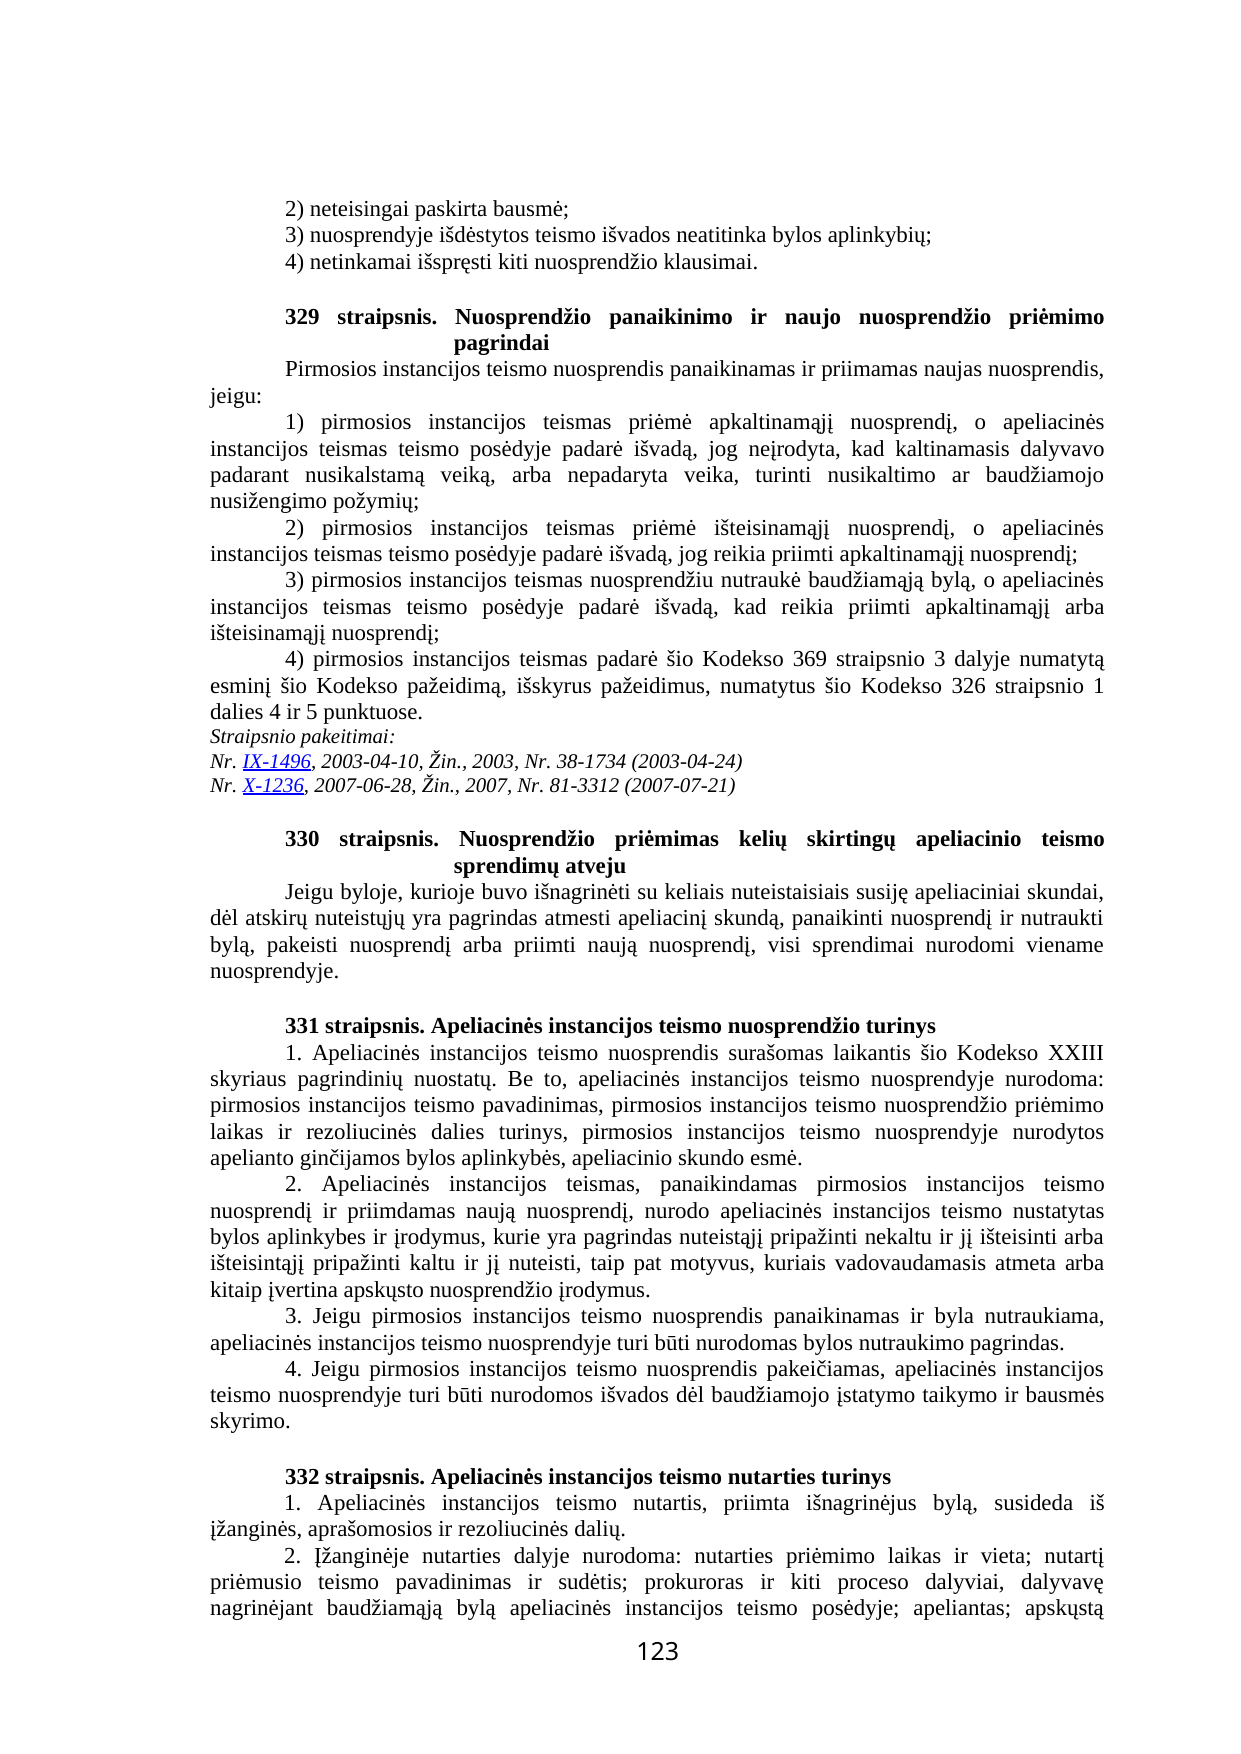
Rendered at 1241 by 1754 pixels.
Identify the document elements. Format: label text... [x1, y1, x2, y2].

text 3. Jeigu pirmosios instancijos teismo nuosprendis panaikinamas ir byla nutraukiama, apeliacinės instancijos teismo nuosprendyje turi būti nurodomas bylos nutraukimo pagrindas. [210, 1302, 1106, 1355]
text 1. Apeliacinės instancijos teismo nuosprendis surašomas laikantis šio Kodekso XXIII skyriaus pagrindinių nuostatų. Be to, apeliacinės instancijos teismo nuosprendyje nurodoma: pirmosios instancijos teismo pavadinimas, pirmosios instancijos teismo nuosprendžio priėmimo laikas ir rezoliucinės dalies turinys, pirmosios instancijos teismo nuosprendyje nurodytos apelianto ginčijamos bylos aplinkybės, apeliacinio skundo esmė. [210, 1039, 1106, 1170]
text 4. Jeigu pirmosios instancijos teismo nuosprendis pakeičiamas, apeliacinės instancijos teismo nuosprendyje turi būti nurodomos išvados dėl baudžiamojo įstatymo taikymo ir bausmės skyrimo. [210, 1355, 1106, 1434]
text 4) netinkamai išspręsti kiti nuosprendžio klausimai. [210, 248, 1106, 274]
text 329 straipsnis. Nuosprendžio panaikinimo ir naujo nuosprendžio priėmimo pagrindai [285, 303, 1106, 356]
text 2) pirmosios instancijos teismas priėmė išteisinamąjį nuosprendį, o apeliacinės instancijos teismas teismo posėdyje padarė išvadą, jog reikia priimti apkaltinamąjį nuosprendį; [210, 514, 1106, 566]
text 1) pirmosios instancijos teismas priėmė apkaltinamąjį nuosprendį, o apeliacinės instancijos teismas teismo posėdyje padarė išvadą, jog neįrodyta, kad kaltinamasis dalyvavo padarant nusikalstamą veiką, arba nepadaryta veika, turinti nusikaltimo ar baudžiamojo nusižengimo požymių; [210, 408, 1106, 514]
text Nr. IX-1496, 2003-04-10, Žin., 2003, Nr. 38-1734 (2003-04-24) [210, 748, 1106, 773]
text 2. Apeliacinės instancijos teismas, panaikindamas pirmosios instancijos teismo nuosprendį ir priimdamas naują nuosprendį, nurodo apeliacinės instancijos teismo nustatytas bylos aplinkybes ir įrodymus, kurie yra pagrindas nuteistąjį pripažinti nekaltu ir jį išteisinti arba išteisintąjį pripažinti kaltu ir jį nuteisti, taip pat motyvus, kuriais vadovaudamasis atmeta arba kitaip įvertina apskųsto nuosprendžio įrodymus. [210, 1170, 1106, 1302]
text Jeigu byloje, kurioje buvo išnagrinėti su keliais nuteistaisiais susiję apeliaciniai skundai, dėl atskirų nuteistųjų yra pagrindas atmesti apeliacinį skundą, panaikinti nuosprendį ir nutraukti bylą, pakeisti nuosprendį arba priimti naują nuosprendį, visi sprendimai nurodomi viename nuosprendyje. [210, 878, 1106, 983]
text Straipsnio pakeitimai: [210, 724, 1106, 748]
text Pirmosios instancijos teismo nuosprendis panaikinamas ir priimamas naujas nuosprendis, jeigu: [210, 356, 1106, 408]
text 2. Įžanginėje nutarties dalyje nurodoma: nutarties priėmimo laikas ir vieta; nutartį priėmusio teismo pavadinimas ir sudėtis; prokuroras ir kiti proceso dalyviai, dalyvavę nagrinėjant baudžiamąją bylą apeliacinės instancijos teismo posėdyje; apeliantas; apskųstą [210, 1542, 1106, 1621]
text 3) nuosprendyje išdėstytos teismo išvados neatitinka bylos aplinkybių; [210, 221, 1106, 248]
text 1. Apeliacinės instancijos teismo nutartis, priimta išnagrinėjus bylą, susideda iš įžanginės, aprašomosios ir rezoliucinės dalių. [210, 1489, 1106, 1542]
text 4) pirmosios instancijos teismas padarė šio Kodekso 369 straipsnio 3 dalyje numatytą esminį šio Kodekso pažeidimą, išskyrus pažeidimus, numatytus šio Kodekso 326 straipsnio 1 dalies 4 ir 5 punktuose. [210, 645, 1106, 724]
text 331 straipsnis. Apeliacinės instancijos teismo nuosprendžio turinys [210, 1012, 1106, 1039]
text 332 straipsnis. Apeliacinės instancijos teismo nutarties turinys [210, 1463, 1106, 1489]
text 2) neteisingai paskirta bausmė; [210, 195, 1106, 221]
text 3) pirmosios instancijos teismas nuosprendžiu nutraukė baudžiamąją bylą, o apeliacinės instancijos teismas teismo posėdyje padarė išvadą, kad reikia priimti apkaltinamąjį arba išteisinamąjį nuosprendį; [210, 566, 1106, 645]
text 330 straipsnis. Nuosprendžio priėmimas kelių skirtingų apeliacinio teismo sprendimų atveju [285, 825, 1106, 878]
text Nr. X-1236, 2007-06-28, Žin., 2007, Nr. 81-3312 (2007-07-21) [210, 773, 1106, 797]
